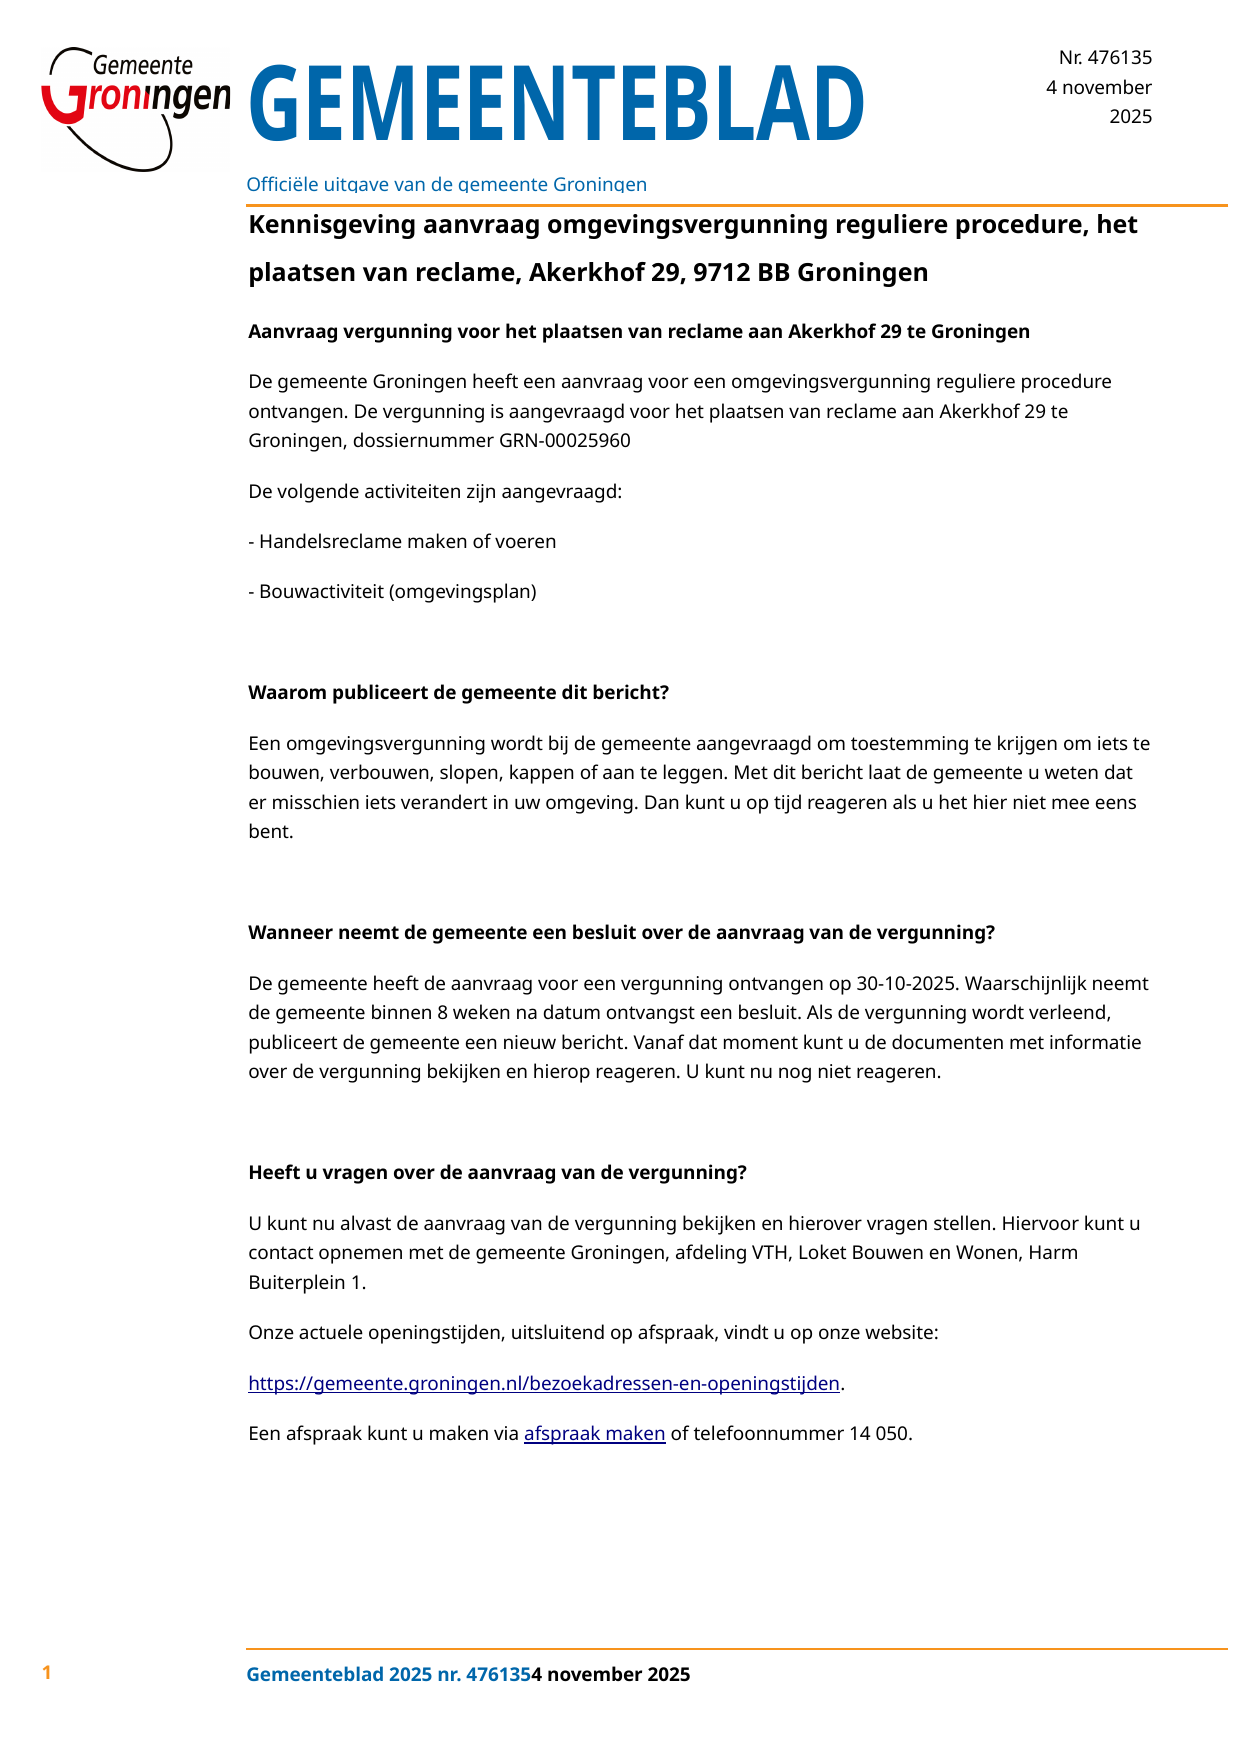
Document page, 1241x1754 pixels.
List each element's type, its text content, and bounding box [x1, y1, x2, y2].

text De volgende activiteiten zijn aangevraagd: [248, 478, 1152, 504]
text Aanvraag vergunning voor het plaatsen van reclame aan Akerkhof 29 te Groningen [248, 318, 1152, 344]
text De gemeente heeft de aanvraag voor een vergunning ontvangen op 30-10-2025. Waarschijnlijk neemt de gemeente binnen 8 weken na datum ontvangst een besluit. Als de vergunning wordt verleend, publiceert de gemeente een nieuw bericht. Vanaf dat moment kunt u de documenten met informatie over de vergunning bekijken en hierop reageren. U kunt nu nog niet reageren. [248, 970, 1152, 1084]
text Onze actuele openingstijden, uitsluitend op afspraak, vindt u op onze website: [248, 1319, 1152, 1345]
text Heeft u vragen over de aanvraag van de vergunning? [248, 1159, 1152, 1185]
text Wanneer neemt de gemeente een besluit over de aanvraag van de vergunning? [248, 919, 1152, 945]
text Waarom publiceert de gemeente dit bericht? [248, 679, 1152, 705]
text De gemeente Groningen heeft een aanvraag voor een omgevingsvergunning reguliere procedure ontvangen. De vergunning is aangevraagd voor het plaatsen van reclame aan Akerkhof 29 te Groningen, dossiernummer GRN-00025960 [248, 368, 1152, 453]
text - Handelsreclame maken of voeren [248, 528, 1152, 554]
text Een afspraak kunt u maken via afspraak maken of telefoonnummer 14 050. [248, 1420, 1152, 1446]
text https://gemeente.groningen.nl/bezoekadressen-en-openingstijden. [248, 1370, 1152, 1396]
text Een omgevingsvergunning wordt bij de gemeente aangevraagd om toestemming te krijgen om iets te bouwen, verbouwen, slopen, kappen of aan te leggen. Met dit bericht laat de gemeente u weten dat er misschien iets verandert in uw omgeving. Dan kunt u op tijd reageren als u het hier niet mee eens bent. [248, 730, 1152, 844]
text Kennisgeving aanvraag omgevingsvergunning reguliere procedure, het plaatsen van reclame, Akerkhof 29, 9712 BB Groningen [248, 207, 1152, 288]
text - Bouwactiviteit (omgevingsplan) [248, 579, 1152, 604]
text U kunt nu alvast de aanvraag van de vergunning bekijken en hierover vragen stellen. Hiervoor kunt u contact opnemen met de gemeente Groningen, afdeling VTH, Loket Bouwen en Wonen, Harm Buiterplein 1. [248, 1210, 1152, 1295]
picture [41, 47, 231, 172]
